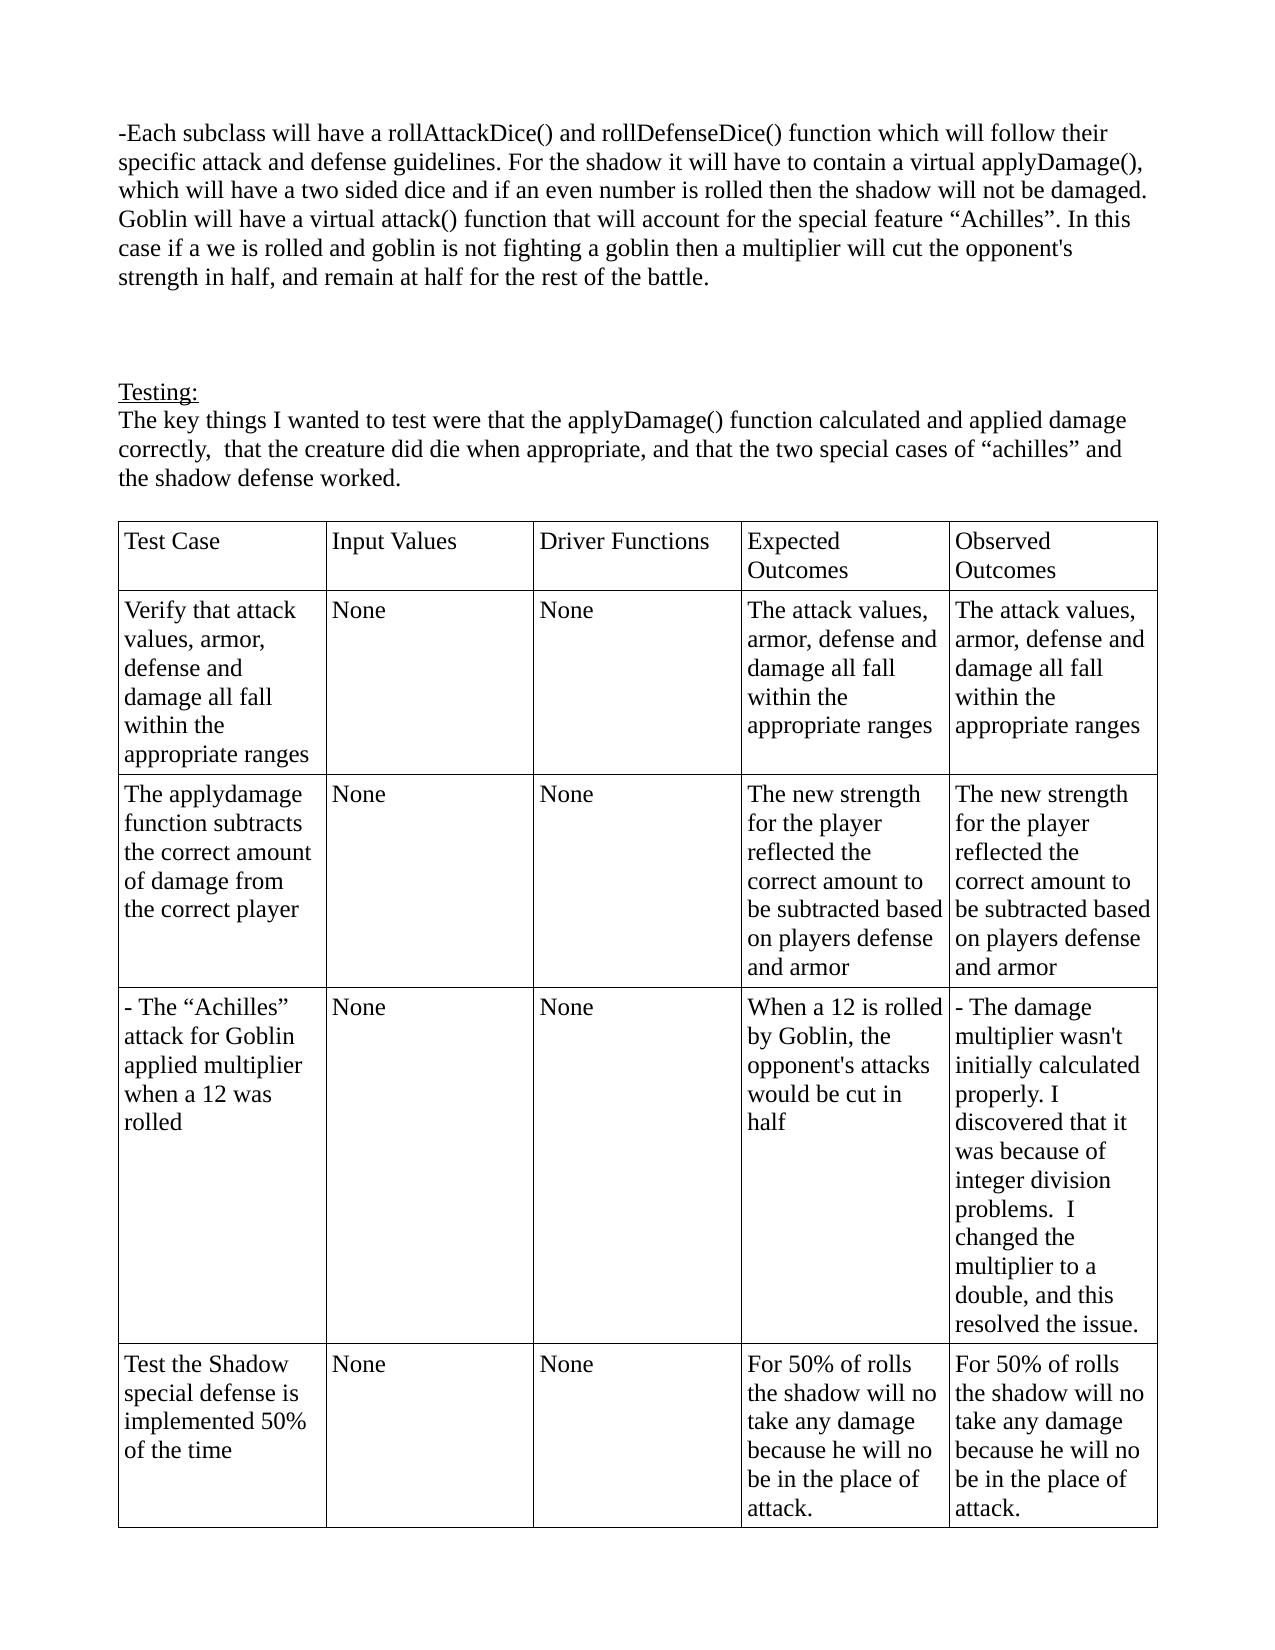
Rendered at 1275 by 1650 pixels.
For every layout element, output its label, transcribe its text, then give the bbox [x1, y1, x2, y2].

table_cell None [327, 775, 533, 987]
text -Each subclass will have a rollAttackDice() and rollDefenseDice() function which will follow their specific attack and defense guidelines. For the shadow it will have to contain a virtual applyDamage(), which will have a two sided dice and if an even number is rolled then the shadow will not be damaged. [118, 118, 1157, 204]
table_cell When a 12 is rolled by Goblin, the opponent's attacks would be cut in half [742, 988, 949, 1343]
table_cell The attack values, armor, defense and damage all fall within the appropriate ranges [950, 591, 1157, 774]
table_cell None [534, 591, 741, 774]
table_cell None [534, 988, 741, 1343]
table_cell None [327, 1344, 533, 1527]
table_cell - The “Achilles” attack for Goblin applied multiplier when a 12 was rolled [119, 988, 326, 1343]
table_cell Test the Shadow special defense is implemented 50% of the time [119, 1344, 326, 1527]
table_cell The applydamage function subtracts the correct amount of damage from the correct player [119, 775, 326, 987]
table_header Expected Outcomes [742, 522, 949, 590]
table_cell None [534, 1344, 741, 1527]
table_cell Verify that attack values, armor, defense and damage all fall within the appropriate ranges [119, 591, 326, 774]
table_cell For 50% of rolls the shadow will no take any damage because he will no be in the place of attack. [742, 1344, 949, 1527]
table_header Driver Functions [534, 522, 741, 590]
table_header Observed Outcomes [950, 522, 1157, 590]
text The key things I wanted to test were that the applyDamage() function calculated and applied damage correctly, that the creature did die when appropriate, and that the two special cases of “achilles” and the shadow defense worked. [118, 406, 1157, 492]
text Goblin will have a virtual attack() function that will account for the special feature “Achilles”. In this case if a we is rolled and goblin is not fighting a goblin then a multiplier will cut the opponent's strength in half, and remain at half for the rest of the battle. [118, 204, 1157, 291]
table_cell The new strength for the player reflected the correct amount to be subtracted based on players defense and armor [742, 775, 949, 987]
table_cell None [327, 988, 533, 1343]
table_cell The new strength for the player reflected the correct amount to be subtracted based on players defense and armor [950, 775, 1157, 987]
table_header Test Case [119, 522, 326, 590]
table_cell The attack values, armor, defense and damage all fall within the appropriate ranges [742, 591, 949, 774]
text Testing: [118, 377, 1157, 406]
table_cell None [534, 775, 741, 987]
table_cell - The damage multiplier wasn't initially calculated properly. I discovered that it was because of integer division problems. I changed the multiplier to a double, and this resolved the issue. [950, 988, 1157, 1343]
table_cell None [327, 591, 533, 774]
table_header Input Values [327, 522, 533, 590]
table_cell For 50% of rolls the shadow will no take any damage because he will no be in the place of attack. [950, 1344, 1157, 1527]
